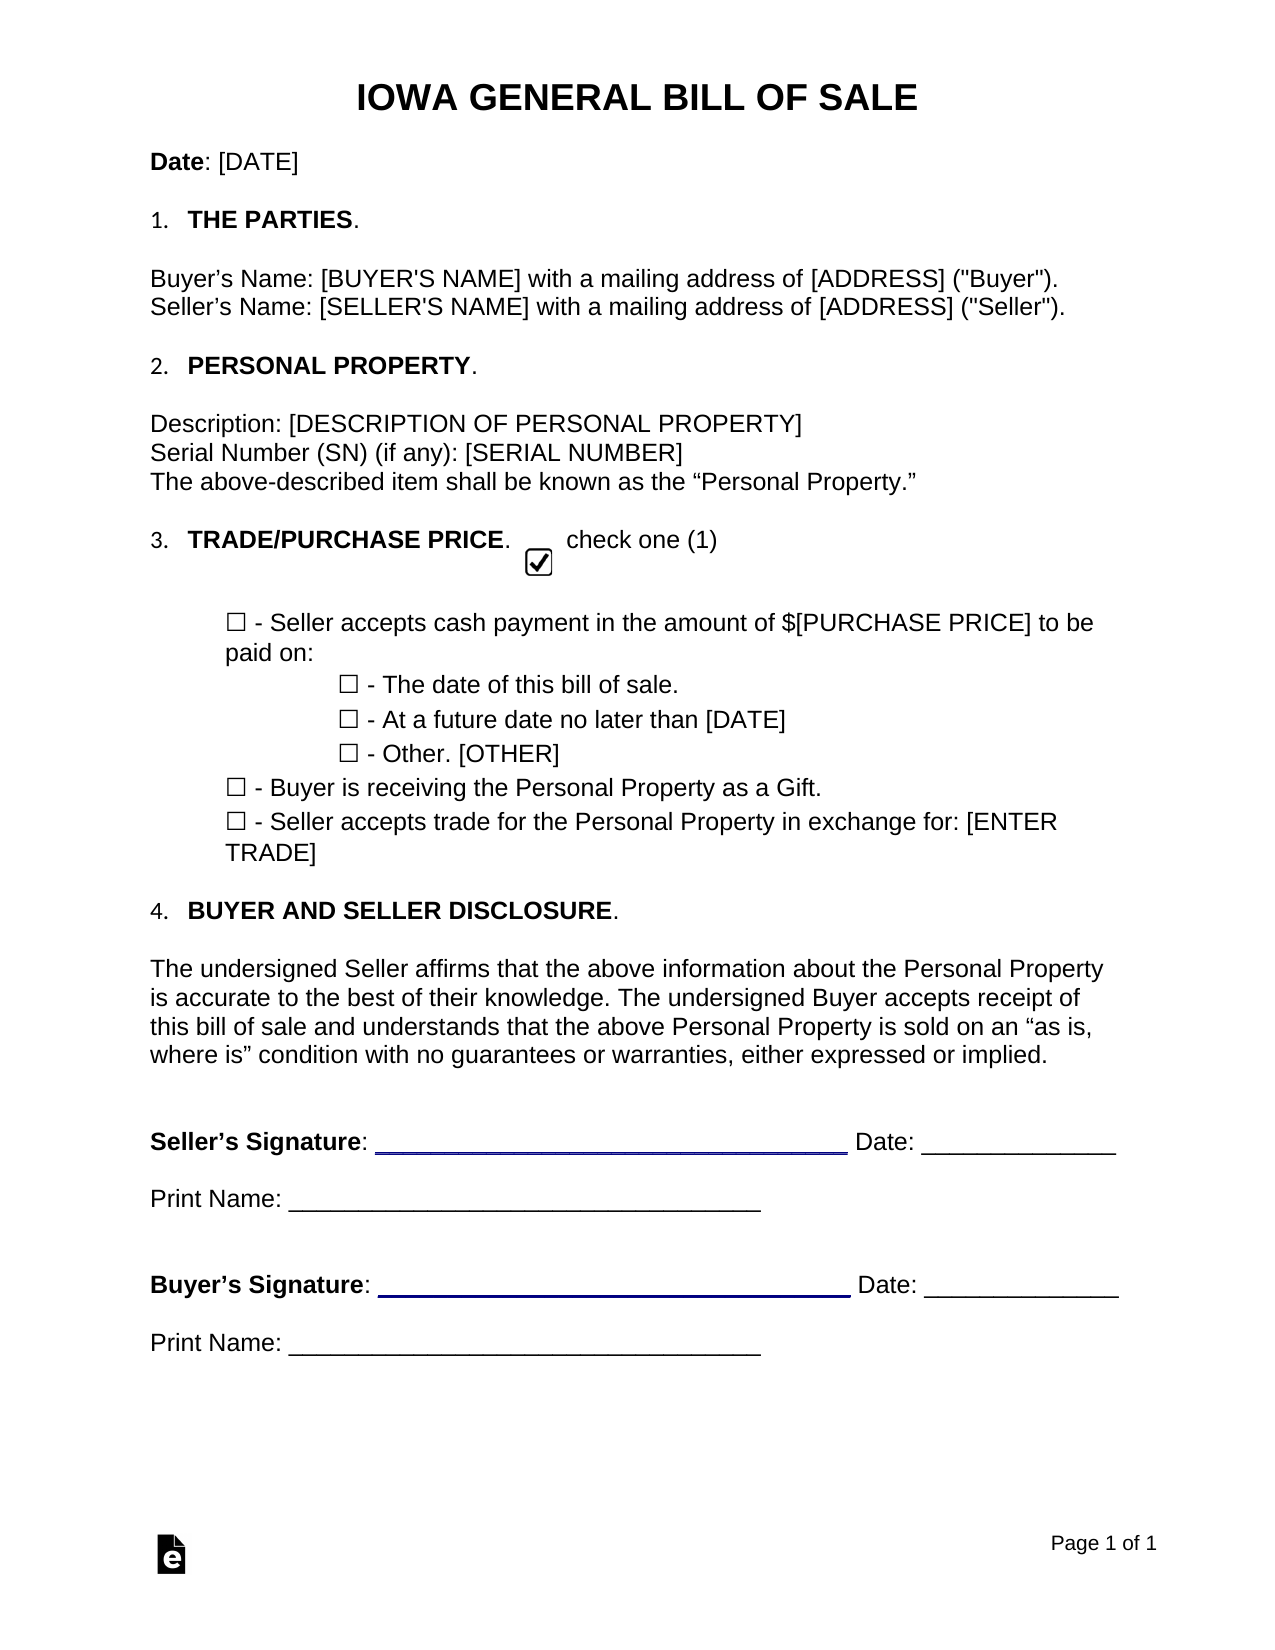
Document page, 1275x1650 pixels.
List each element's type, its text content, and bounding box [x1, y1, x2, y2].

text The above-described item shall be known as the “Personal Property.” [150, 467, 1125, 495]
text The undersigned Seller affirms that the above information about the Personal Property is accurate to the best of their knowledge. The undersigned Buyer accepts receipt of this bill of sale and understands that the above Personal Property is sold on an “as is, where is” condition with no guarantees or warranties, either expressed or implied. [150, 954, 1125, 1069]
text Serial Number (SN) (if any): [SERIAL NUMBER] [150, 438, 1125, 467]
text IOWA GENERAL BILL OF SALE [150, 75, 1125, 118]
text Print Name: __________________________________ [150, 1184, 1125, 1213]
text Print Name: __________________________________ [150, 1328, 1125, 1357]
list PERSONAL PROPERTY. [150, 350, 1125, 380]
list BUYER AND SELLER DISCLOSURE. [150, 895, 1125, 926]
text ☐ - Seller accepts cash payment in the amount of $[PURCHASE PRICE] to be paid on: [225, 604, 1125, 667]
list Buyer’s Name: [BUYER'S NAME] with a mailing address of [ADDRESS] ("Buyer"). [150, 264, 1125, 292]
text Description: [DESCRIPTION OF PERSONAL PROPERTY] [150, 409, 1125, 438]
list Seller’s Name: [SELLER'S NAME] with a mailing address of [ADDRESS] ("Seller"). [150, 292, 1125, 321]
list THE PARTIES. [150, 204, 1125, 235]
list TRADE/PURCHASE PRICE. check one (1) [150, 524, 1125, 576]
text Buyer’s Signature: __________________________________ Date: ______________ [150, 1271, 1125, 1299]
text ☐ - Other. [OTHER] [337, 735, 1125, 769]
text ☐ - Buyer is receiving the Personal Property as a Gift. [225, 769, 1125, 803]
text Date: [DATE] [150, 147, 1125, 176]
text ☐ - At a future date no later than [DATE] [337, 701, 1125, 735]
text ☐ - The date of this bill of sale. [337, 667, 1125, 701]
text ☐ - Seller accepts trade for the Personal Property in exchange for: [ENTER TRADE] [225, 803, 1125, 866]
text Seller’s Signature: __________________________________ Date: ______________ [150, 1127, 1125, 1156]
